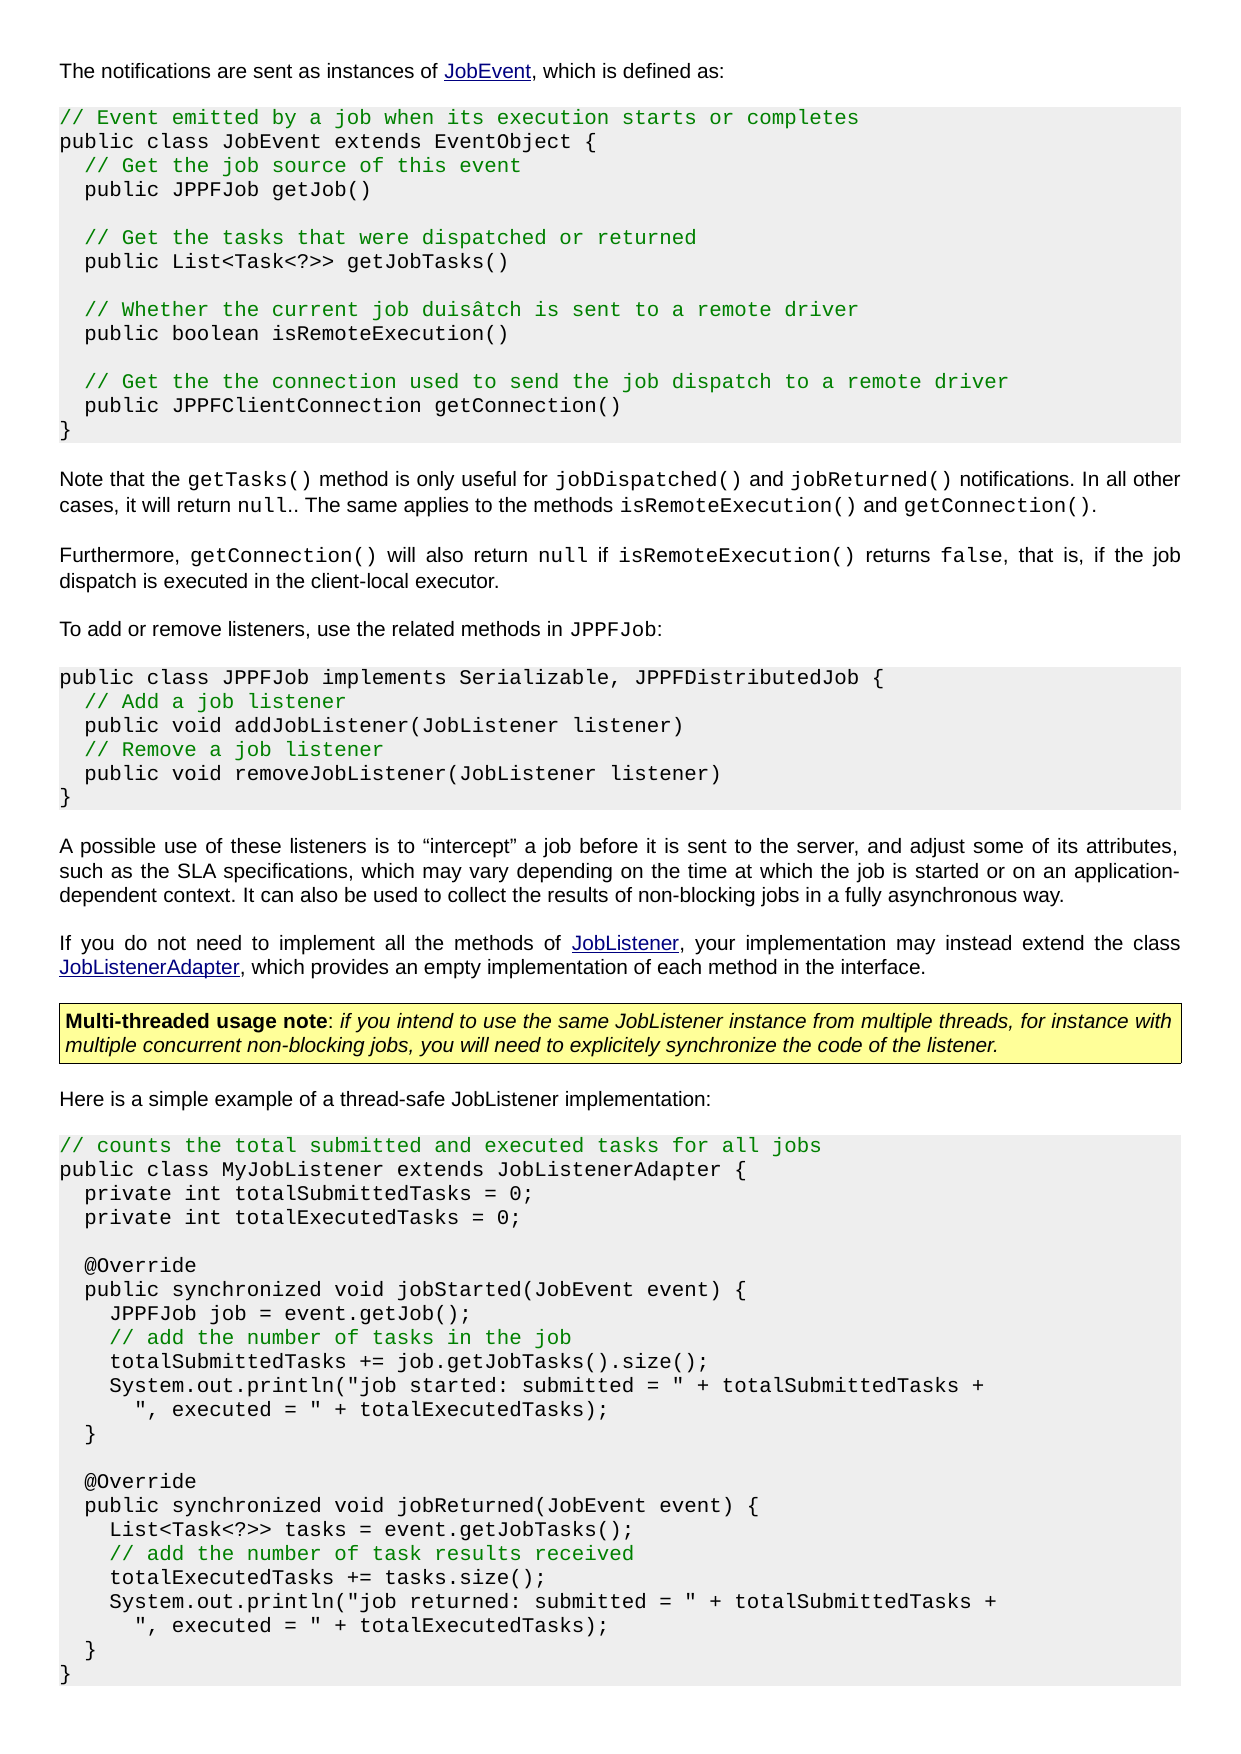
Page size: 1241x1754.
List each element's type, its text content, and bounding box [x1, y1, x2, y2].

text Multi-threaded usage note: if you intend to use the same JobListener instance from multiple threads, for instance with multiple concurrent non-blocking jobs, you will need to explicitely synchronize the code of the listener. [60, 1004, 1181, 1063]
text List<Task<?>> tasks = event.getJobTasks(); [59, 1519, 1181, 1543]
text Furthermore, getConnection() will also return null if isRemoteExecution() returns false, that is, if the job dispatch is executed in the client-local executor. [59, 543, 1181, 593]
text // add the number of tasks in the job [59, 1327, 1181, 1351]
text The notifications are sent as instances of JobEvent, which is defined as: [59, 59, 1181, 83]
text If you do not need to implement all the methods of JobListener, your implementation may instead extend the class JobListenerAdapter, which provides an empty implementation of each method in the interface. [59, 931, 1181, 979]
text } [59, 419, 1181, 443]
text // Get the tasks that were dispatched or returned [59, 227, 1181, 251]
text A possible use of these listeners is to “intercept” a job before it is sent to the server, and adjust some of its attributes, such as the SLA specifications, which may vary depending on the time at which the job is started or on an application-dependent context. It can also be used to collect the results of non-blocking jobs in a fully asynchronous way. [59, 834, 1181, 907]
text ", executed = " + totalExecutedTasks); [59, 1614, 1181, 1638]
text public class JobEvent extends EventObject { [59, 131, 1181, 155]
text public class MyJobListener extends JobListenerAdapter { [59, 1159, 1181, 1183]
text public JPPFJob getJob() [59, 179, 1181, 203]
text } [59, 1638, 1181, 1662]
text // add the number of task results received [59, 1543, 1181, 1567]
text public class JPPFJob implements Serializable, JPPFDistributedJob { [59, 667, 1181, 691]
text public JPPFClientConnection getConnection() [59, 395, 1181, 419]
text @Override [59, 1255, 1181, 1279]
text // counts the total submitted and executed tasks for all jobs [59, 1135, 1181, 1159]
text } [59, 1662, 1181, 1686]
text public synchronized void jobStarted(JobEvent event) { [59, 1279, 1181, 1303]
text // Get the the connection used to send the job dispatch to a remote driver [59, 371, 1181, 395]
text ", executed = " + totalExecutedTasks); [59, 1399, 1181, 1423]
text // Remove a job listener [59, 738, 1181, 762]
text public List<Task<?>> getJobTasks() [59, 251, 1181, 275]
text System.out.println("job started: submitted = " + totalSubmittedTasks + [59, 1375, 1181, 1399]
text public synchronized void jobReturned(JobEvent event) { [59, 1495, 1181, 1519]
text System.out.println("job returned: submitted = " + totalSubmittedTasks + [59, 1591, 1181, 1614]
text Here is a simple example of a thread-safe JobListener implementation: [59, 1087, 1181, 1111]
text private int totalExecutedTasks = 0; [59, 1207, 1181, 1231]
text JPPFJob job = event.getJob(); [59, 1303, 1181, 1327]
text // Event emitted by a job when its execution starts or completes [59, 107, 1181, 131]
text totalExecutedTasks += tasks.size(); [59, 1567, 1181, 1591]
text } [59, 1423, 1181, 1447]
text To add or remove listeners, use the related methods in JPPFJob: [59, 617, 1181, 643]
text // Whether the current job duisâtch is sent to a remote driver [59, 299, 1181, 323]
text totalSubmittedTasks += job.getJobTasks().size(); [59, 1351, 1181, 1375]
text Note that the getTasks() method is only useful for jobDispatched() and jobReturned() notifications. In all other cases, it will return null.. The same applies to the methods isRemoteExecution() and getConnection(). [59, 467, 1181, 518]
text public boolean isRemoteExecution() [59, 323, 1181, 347]
text public void removeJobListener(JobListener listener) [59, 762, 1181, 786]
text // Get the job source of this event [59, 155, 1181, 179]
text } [59, 786, 1181, 810]
text private int totalSubmittedTasks = 0; [59, 1183, 1181, 1207]
text // Add a job listener [59, 691, 1181, 714]
text public void addJobListener(JobListener listener) [59, 714, 1181, 738]
text @Override [59, 1471, 1181, 1495]
